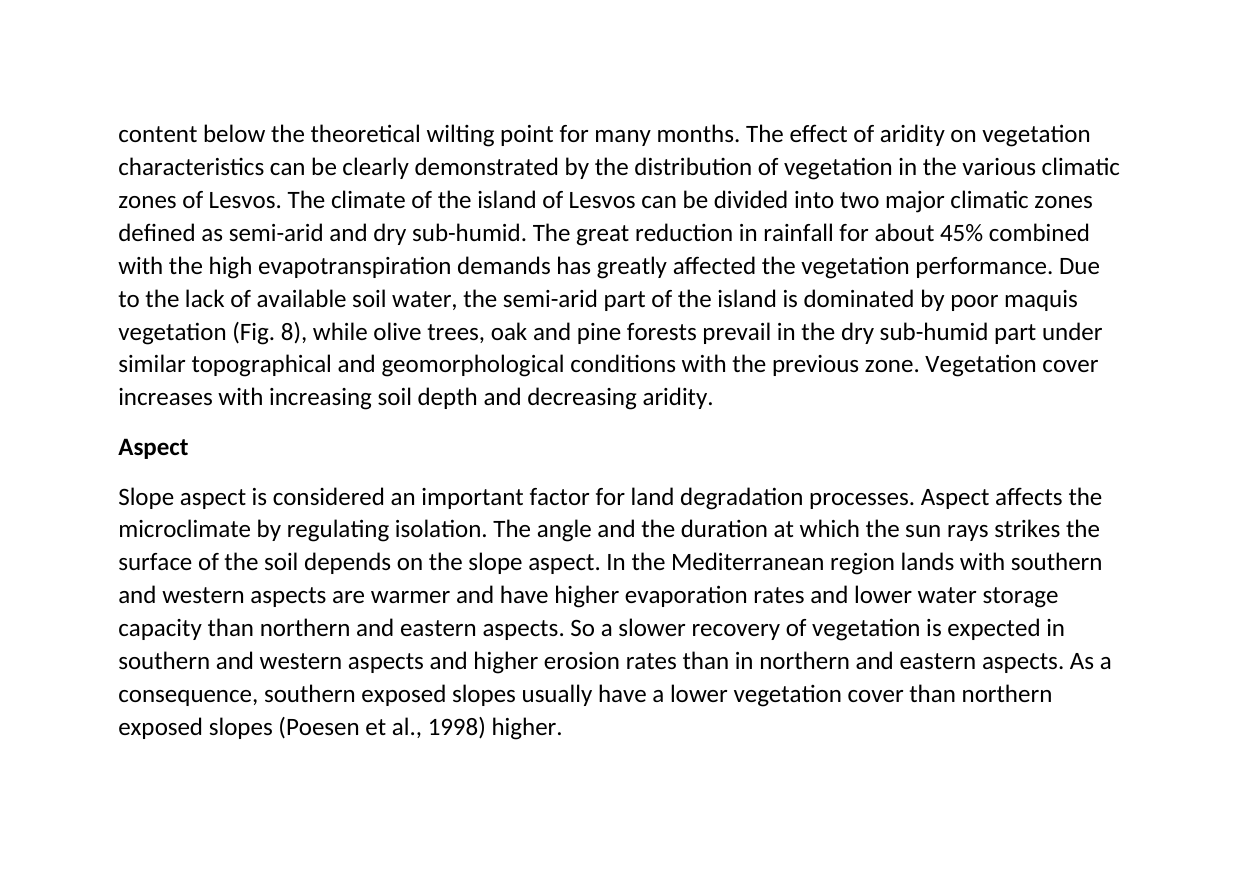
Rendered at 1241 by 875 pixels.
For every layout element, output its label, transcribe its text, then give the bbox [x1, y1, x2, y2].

text content below the theoretical wilting point for many months. The effect of aridity on vegetation characteristics can be clearly demonstrated by the distribution of vegetation in the various climatic zones of Lesvos. The climate of the island of Lesvos can be divided into two major climatic zones defined as semi-arid and dry sub-humid. The great reduction in rainfall for about 45% combined with the high evapotranspiration demands has greatly affected the vegetation performance. Due to the lack of available soil water, the semi-arid part of the island is dominated by poor maquis vegetation (Fig. 8), while olive trees, oak and pine forests prevail in the dry sub-humid part under similar topographical and geomorphological conditions with the previous zone. Vegetation cover increases with increasing soil depth and decreasing aridity. [118, 118, 1122, 412]
text Slope aspect is considered an important factor for land degradation processes. Aspect affects the microclimate by regulating isolation. The angle and the duration at which the sun rays strikes the surface of the soil depends on the slope aspect. In the Mediterranean region lands with southern and western aspects are warmer and have higher evaporation rates and lower water storage capacity than northern and eastern aspects. So a slower recovery of vegetation is expected in southern and western aspects and higher erosion rates than in northern and eastern aspects. As a consequence, southern exposed slopes usually have a lower vegetation cover than northern exposed slopes (Poesen et al., 1998) higher. [118, 481, 1122, 742]
text Aspect [118, 431, 1122, 462]
